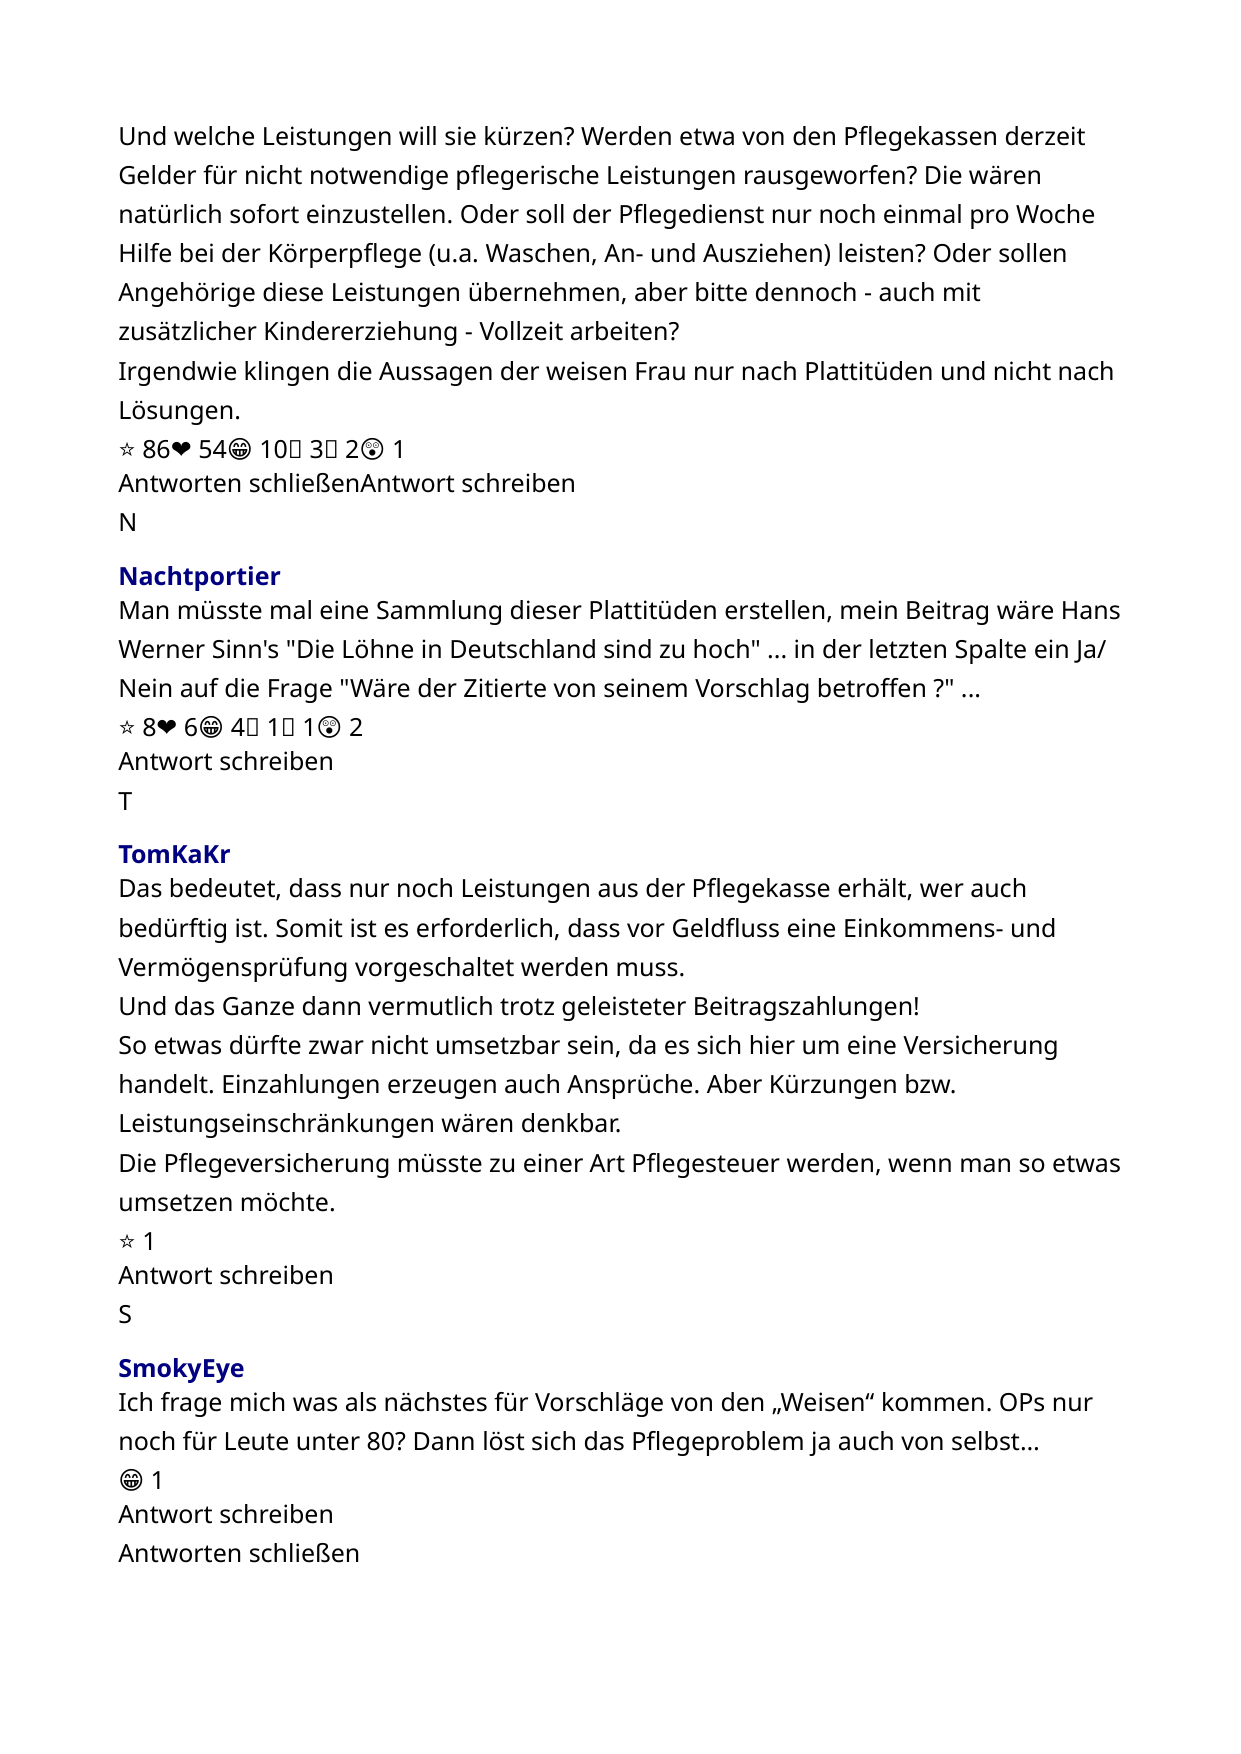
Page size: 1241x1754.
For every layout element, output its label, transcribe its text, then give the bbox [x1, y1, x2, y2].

text Antworten schließen [118, 1536, 1122, 1570]
text N [118, 505, 1122, 539]
text Irgendwie klingen die Aussagen der weisen Frau nur nach Plattitüden und nicht nach Lösungen. [118, 353, 1122, 426]
subtitle SmokyEye [118, 1351, 1122, 1384]
text ⭐️ 8❤️ 6😁 4🙁 1🤨 1😲 2 [118, 710, 1122, 744]
subtitle TomKaKr [118, 837, 1122, 871]
text S [118, 1297, 1122, 1331]
text Und das Ganze dann vermutlich trotz geleisteter Beitragszahlungen! [118, 988, 1122, 1023]
text Antwort schreiben [118, 1258, 1122, 1292]
text 😁 1 [118, 1463, 1122, 1497]
text Antworten schließenAntwort schreiben [118, 466, 1122, 499]
text Und welche Leistungen will sie kürzen? Werden etwa von den Pflegekassen derzeit Gelder für nicht notwendige pflegerische Leistungen rausgeworfen? Die wären natürlich sofort einzustellen. Oder soll der Pflegedienst nur noch einmal pro Woche Hilfe bei der Körperpflege (u.a. Waschen, An- und Ausziehen) leisten? Oder sollen Angehörige diese Leistungen übernehmen, aber bitte dennoch - auch mit zusätzlicher Kindererziehung - Vollzeit arbeiten? [118, 118, 1122, 348]
text So etwas dürfte zwar nicht umsetzbar sein, da es sich hier um eine Versicherung handelt. Einzahlungen erzeugen auch Ansprüche. Aber Kürzungen bzw. Leistungseinschränkungen wären denkbar. [118, 1028, 1122, 1140]
text ⭐️ 1 [118, 1223, 1122, 1258]
text ⭐️ 86❤️ 54😁 10🙁 3🤨 2😲 1 [118, 431, 1122, 466]
text Antwort schreiben [118, 744, 1122, 778]
text Antwort schreiben [118, 1497, 1122, 1531]
text T [118, 783, 1122, 817]
text Das bedeutet, dass nur noch Leistungen aus der Pflegekasse erhält, wer auch bedürftig ist. Somit ist es erforderlich, dass vor Geldfluss eine Einkommens- und Vermögensprüfung vorgeschaltet werden muss. [118, 871, 1122, 983]
subtitle Nachtportier [118, 558, 1122, 592]
text Ich frage mich was als nächstes für Vorschläge von den „Weisen“ kommen. OPs nur noch für Leute unter 80? Dann löst sich das Pflegeproblem ja auch von selbst… [118, 1384, 1122, 1458]
text Man müsste mal eine Sammlung dieser Plattitüden erstellen, mein Beitrag wäre Hans Werner Sinn's "Die Löhne in Deutschland sind zu hoch" ... in der letzten Spalte ein Ja/ Nein auf die Frage "Wäre der Zitierte von seinem Vorschlag betroffen ?" ... [118, 592, 1122, 705]
text Die Pflegeversicherung müsste zu einer Art Pflegesteuer werden, wenn man so etwas umsetzen möchte. [118, 1145, 1122, 1218]
